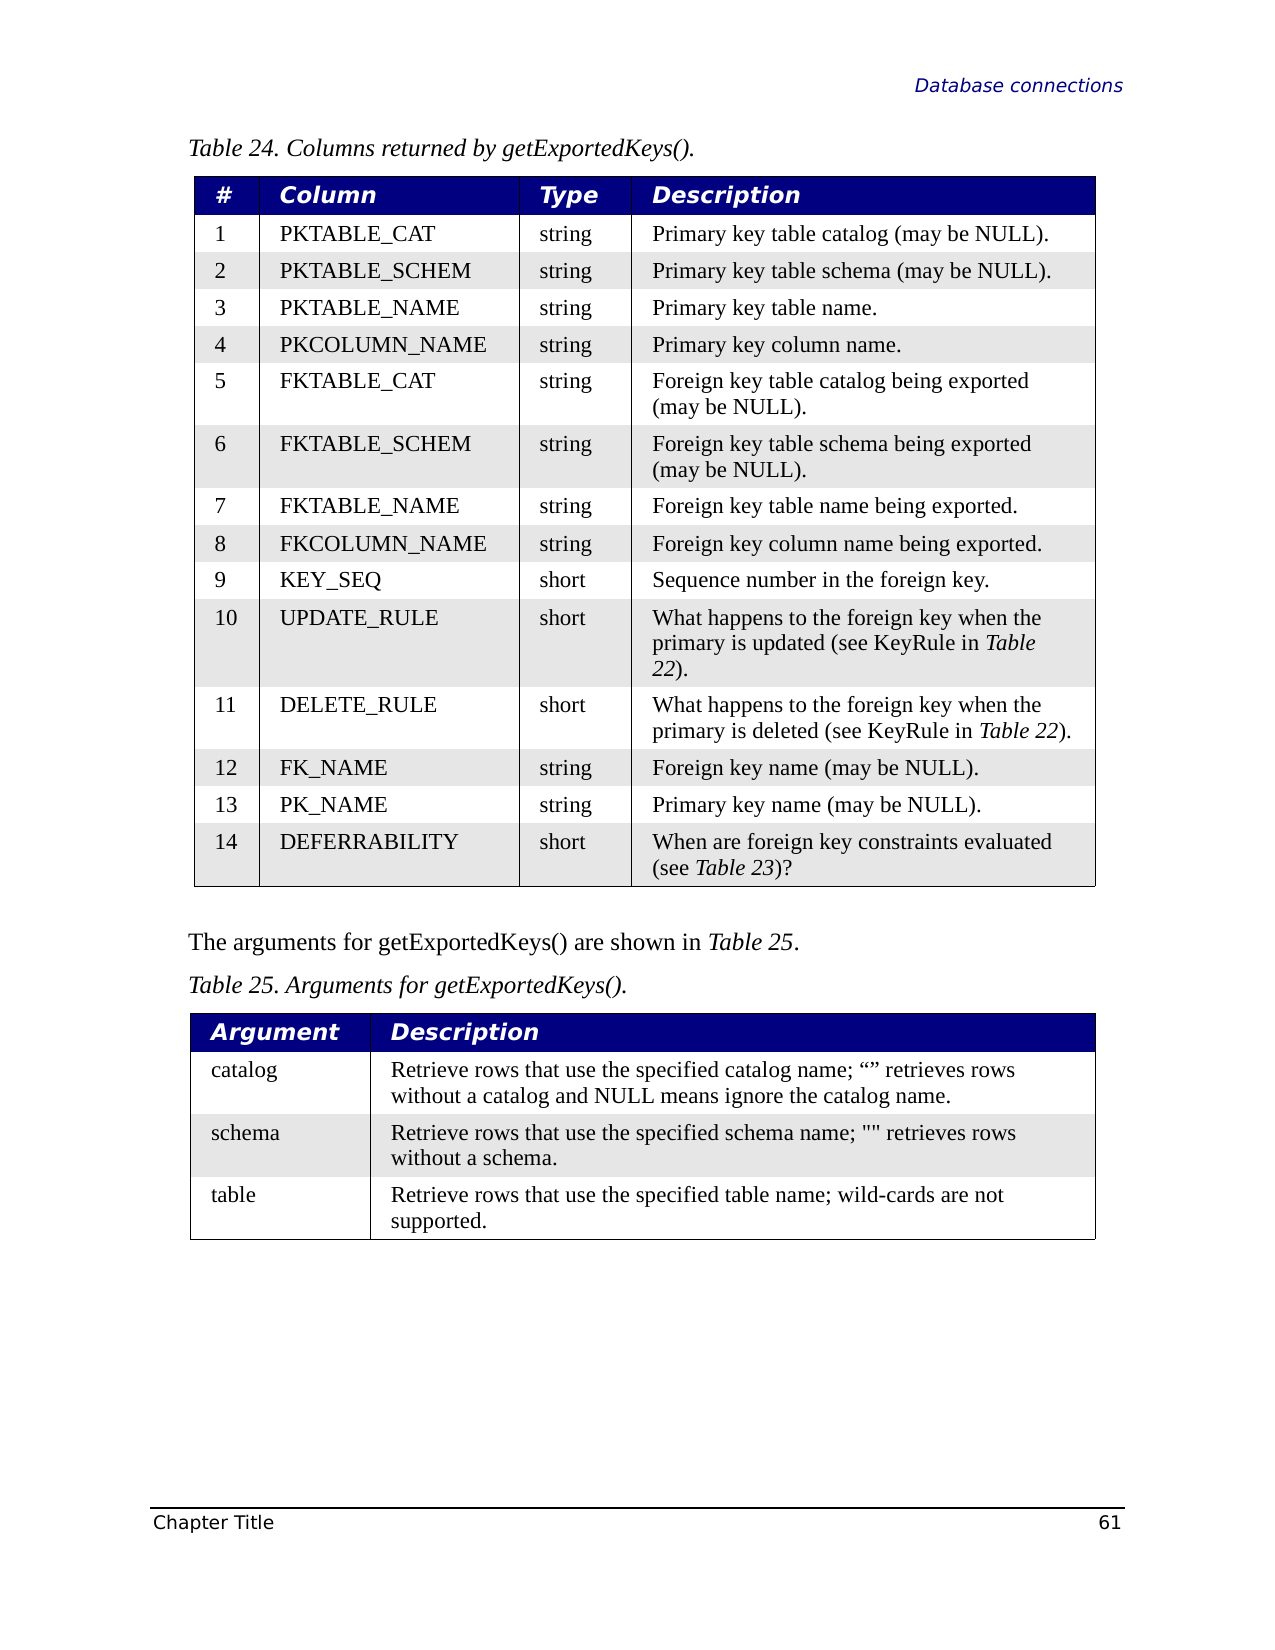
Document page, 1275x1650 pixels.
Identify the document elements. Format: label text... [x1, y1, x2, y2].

table_header # [195, 177, 259, 215]
table_cell table [191, 1177, 370, 1239]
table_cell Foreign key table name being exported. [632, 488, 1095, 525]
table_cell 6 [195, 425, 259, 488]
table_cell string [520, 252, 631, 289]
table_cell 14 [195, 823, 259, 886]
table_cell Foreign key column name being exported. [632, 525, 1095, 562]
table_cell FKCOLUMN_NAME [260, 525, 519, 562]
table_cell PKTABLE_CAT [260, 215, 519, 252]
table_cell PKTABLE_NAME [260, 289, 519, 326]
table_cell 5 [195, 363, 259, 425]
table_cell What happens to the foreign key when the primary is deleted (see KeyRule in Table 22). [632, 687, 1095, 749]
table_header Description [371, 1014, 1095, 1052]
table_cell short [520, 687, 631, 749]
table_cell Primary key table catalog (may be NULL). [632, 215, 1095, 252]
table_cell FK_NAME [260, 749, 519, 786]
table_header Description [632, 177, 1095, 215]
table_cell 12 [195, 749, 259, 786]
table_header Column [260, 177, 519, 215]
table_cell string [520, 326, 631, 363]
table_cell short [520, 562, 631, 599]
table_cell string [520, 749, 631, 786]
table_cell Primary key name (may be NULL). [632, 786, 1095, 823]
table_cell string [520, 488, 631, 525]
table_cell schema [191, 1114, 370, 1177]
table_cell FKTABLE_CAT [260, 363, 519, 425]
table_cell Primary key table name. [632, 289, 1095, 326]
table_cell UPDATE_RULE [260, 599, 519, 687]
table_cell string [520, 289, 631, 326]
table_cell 8 [195, 525, 259, 562]
text The arguments for getExportedKeys() are shown in Table 25. [188, 928, 1125, 956]
table_cell What happens to the foreign key when the primary is updated (see KeyRule in Table 22). [632, 599, 1095, 687]
table_cell PKTABLE_SCHEM [260, 252, 519, 289]
table_cell string [520, 425, 631, 488]
table_cell Retrieve rows that use the specified table name; wild-cards are not supported. [371, 1177, 1095, 1239]
table_cell FKTABLE_SCHEM [260, 425, 519, 488]
table_cell 2 [195, 252, 259, 289]
table_cell Primary key column name. [632, 326, 1095, 363]
table_cell When are foreign key constraints evaluated (see Table 23)? [632, 823, 1095, 886]
table_cell string [520, 525, 631, 562]
table_cell DELETE_RULE [260, 687, 519, 749]
table_cell 7 [195, 488, 259, 525]
table_cell Retrieve rows that use the specified schema name; "" retrieves rows without a schema. [371, 1114, 1095, 1177]
table_cell 9 [195, 562, 259, 599]
text Table 24. Columns returned by getExportedKeys(). [188, 134, 1125, 162]
table_cell 11 [195, 687, 259, 749]
table_header Type [520, 177, 631, 215]
table_cell 3 [195, 289, 259, 326]
table_cell short [520, 599, 631, 687]
table_cell catalog [191, 1052, 370, 1114]
table_cell Sequence number in the foreign key. [632, 562, 1095, 599]
table_cell string [520, 363, 631, 425]
table_cell 10 [195, 599, 259, 687]
table_cell PK_NAME [260, 786, 519, 823]
table_cell string [520, 215, 631, 252]
table_cell Foreign key name (may be NULL). [632, 749, 1095, 786]
table_header Argument [191, 1014, 370, 1052]
text Table 25. Arguments for getExportedKeys(). [188, 971, 1125, 998]
table_cell short [520, 823, 631, 886]
table_cell KEY_SEQ [260, 562, 519, 599]
table_cell Retrieve rows that use the specified catalog name; “” retrieves rows without a catalog and NULL means ignore the catalog name. [371, 1052, 1095, 1114]
table_cell PKCOLUMN_NAME [260, 326, 519, 363]
table_cell 4 [195, 326, 259, 363]
table_cell Foreign key table catalog being exported (may be NULL). [632, 363, 1095, 425]
table_cell 13 [195, 786, 259, 823]
table_cell DEFERRABILITY [260, 823, 519, 886]
table_cell FKTABLE_NAME [260, 488, 519, 525]
table_cell 1 [195, 215, 259, 252]
table_cell Foreign key table schema being exported (may be NULL). [632, 425, 1095, 488]
table_cell Primary key table schema (may be NULL). [632, 252, 1095, 289]
table_cell string [520, 786, 631, 823]
